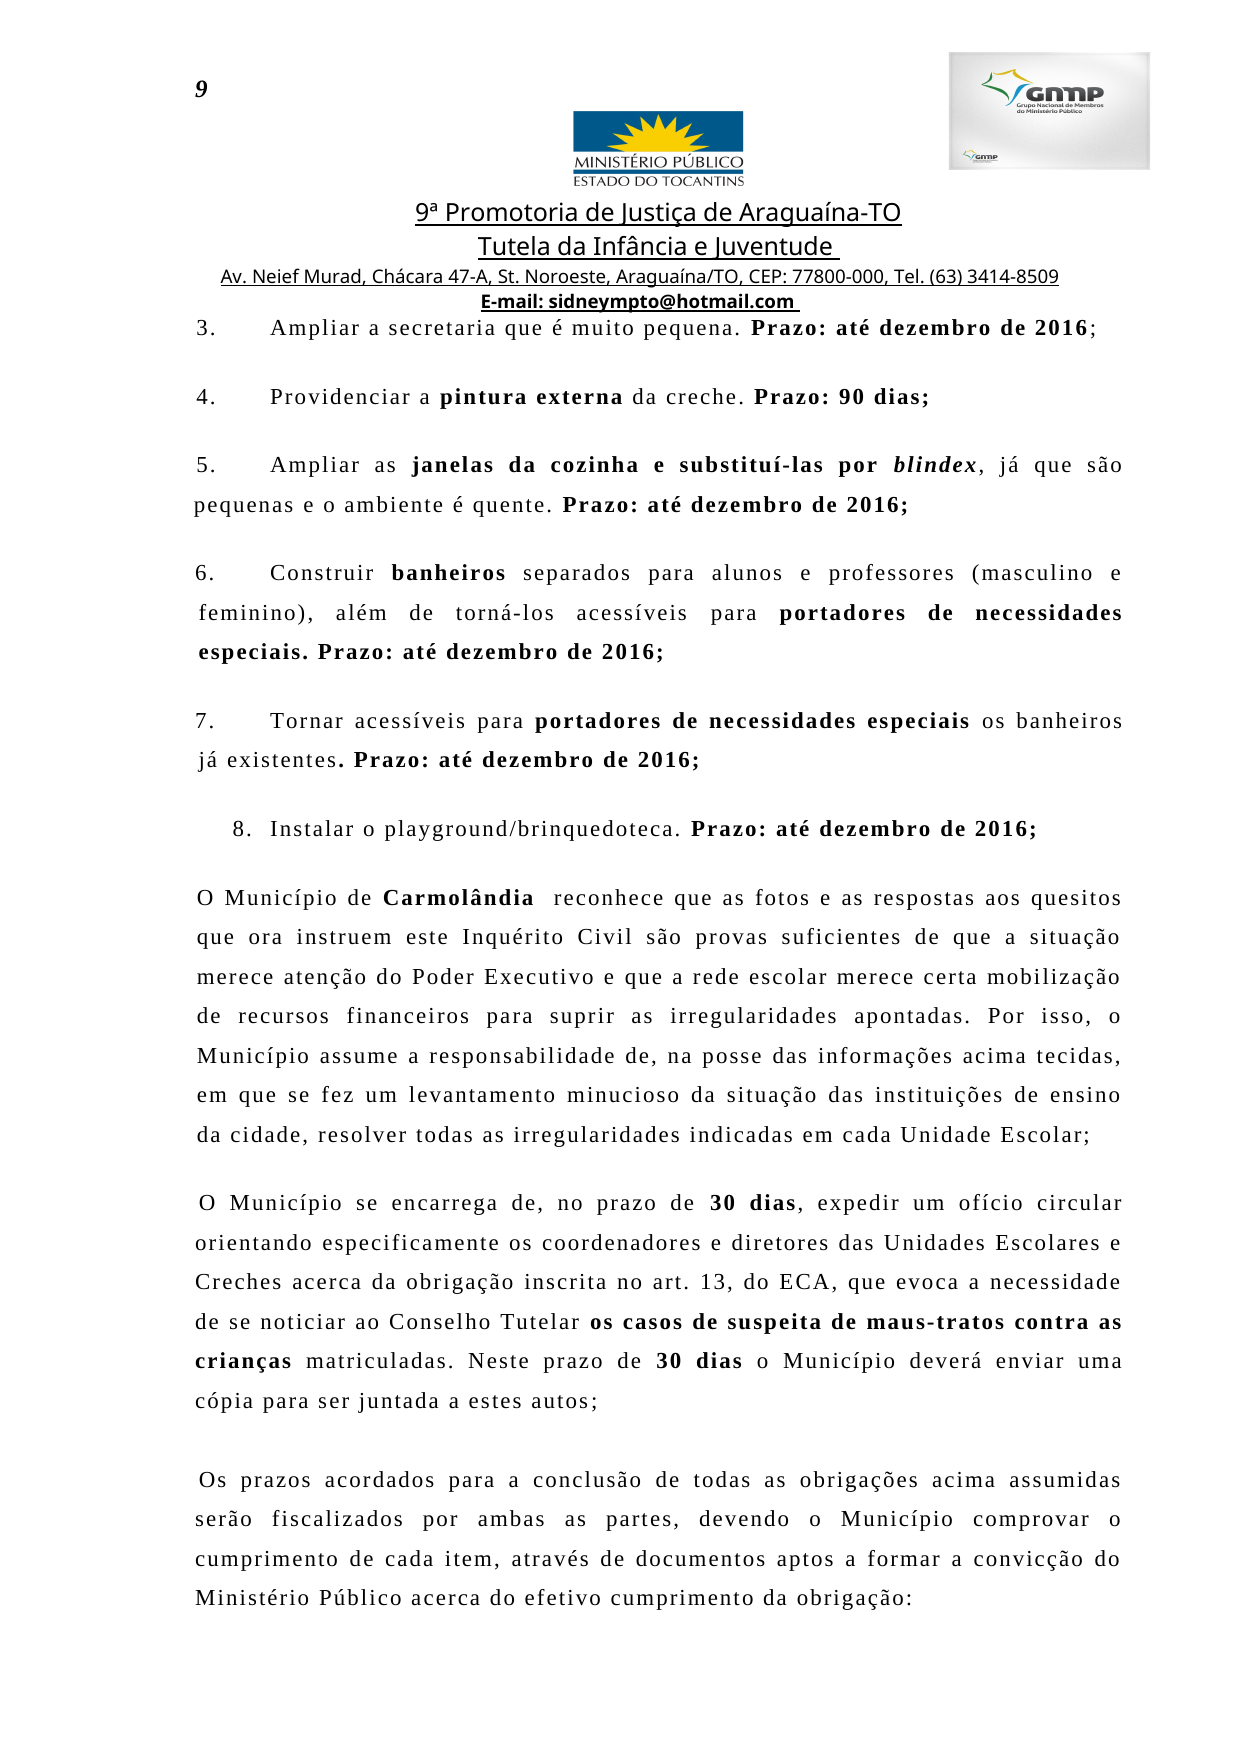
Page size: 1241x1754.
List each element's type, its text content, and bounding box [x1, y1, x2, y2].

text O Município de Carmolândia reconhece que as fotos e as respostas aos quesitos que ora instruem este Inquérito Civil são provas suficientes de que a situação merece atenção do Poder Executivo e que a rede escolar merece certa mobilização de recursos financeiros para suprir as irregularidades apontadas. Por isso, o Município assume a responsabilidade de, na posse das informações acima tecidas, em que se fez um levantamento minucioso da situação das instituições de ensino da cidade, resolver todas as irregularidades indicadas em cada Unidade Escolar; [197, 884, 1122, 1147]
list Construir banheiros separados para alunos e professores (masculino e feminino), além de torná-los acessíveis para portadores de necessidades especiais. Prazo: até dezembro de 2016; [195, 559, 1122, 665]
picture [948, 52, 1150, 170]
text Os prazos acordados para a conclusão de todas as obrigações acima assumidas serão fiscalizados por ambas as partes, devendo o Município comprovar o cumprimento de cada item, através de documentos aptos a formar a convicção do Ministério Público acerca do efetivo cumprimento da obrigação: [195, 1466, 1122, 1611]
list Ampliar as janelas da cozinha e substituí-las por blindex, já que são pequenas e o ambiente é quente. Prazo: até dezembro de 2016; [193, 451, 1122, 517]
picture [573, 111, 744, 186]
list Instalar o playground/brinquedoteca. Prazo: até dezembro de 2016; [232, 815, 1122, 842]
text O Município se encarrega de, no prazo de 30 dias, expedir um ofício circular orientando especificamente os coordenadores e diretores das Unidades Escolares e Creches acerca da obrigação inscrita no art. 13, do ECA, que evoca a necessidade de se noticiar ao Conselho Tutelar os casos de suspeita de maus-tratos contra as crianças matriculadas. Neste prazo de 30 dias o Município deverá enviar uma cópia para ser juntada a estes autos; [195, 1189, 1122, 1413]
list Tornar acessíveis para portadores de necessidades especiais os banheiros já existentes. Prazo: até dezembro de 2016; [195, 707, 1122, 773]
list Providenciar a pintura externa da creche. Prazo: 90 dias; [193, 383, 1122, 409]
list Ampliar a secretaria que é muito pequena. Prazo: até dezembro de 2016; [193, 314, 1122, 340]
